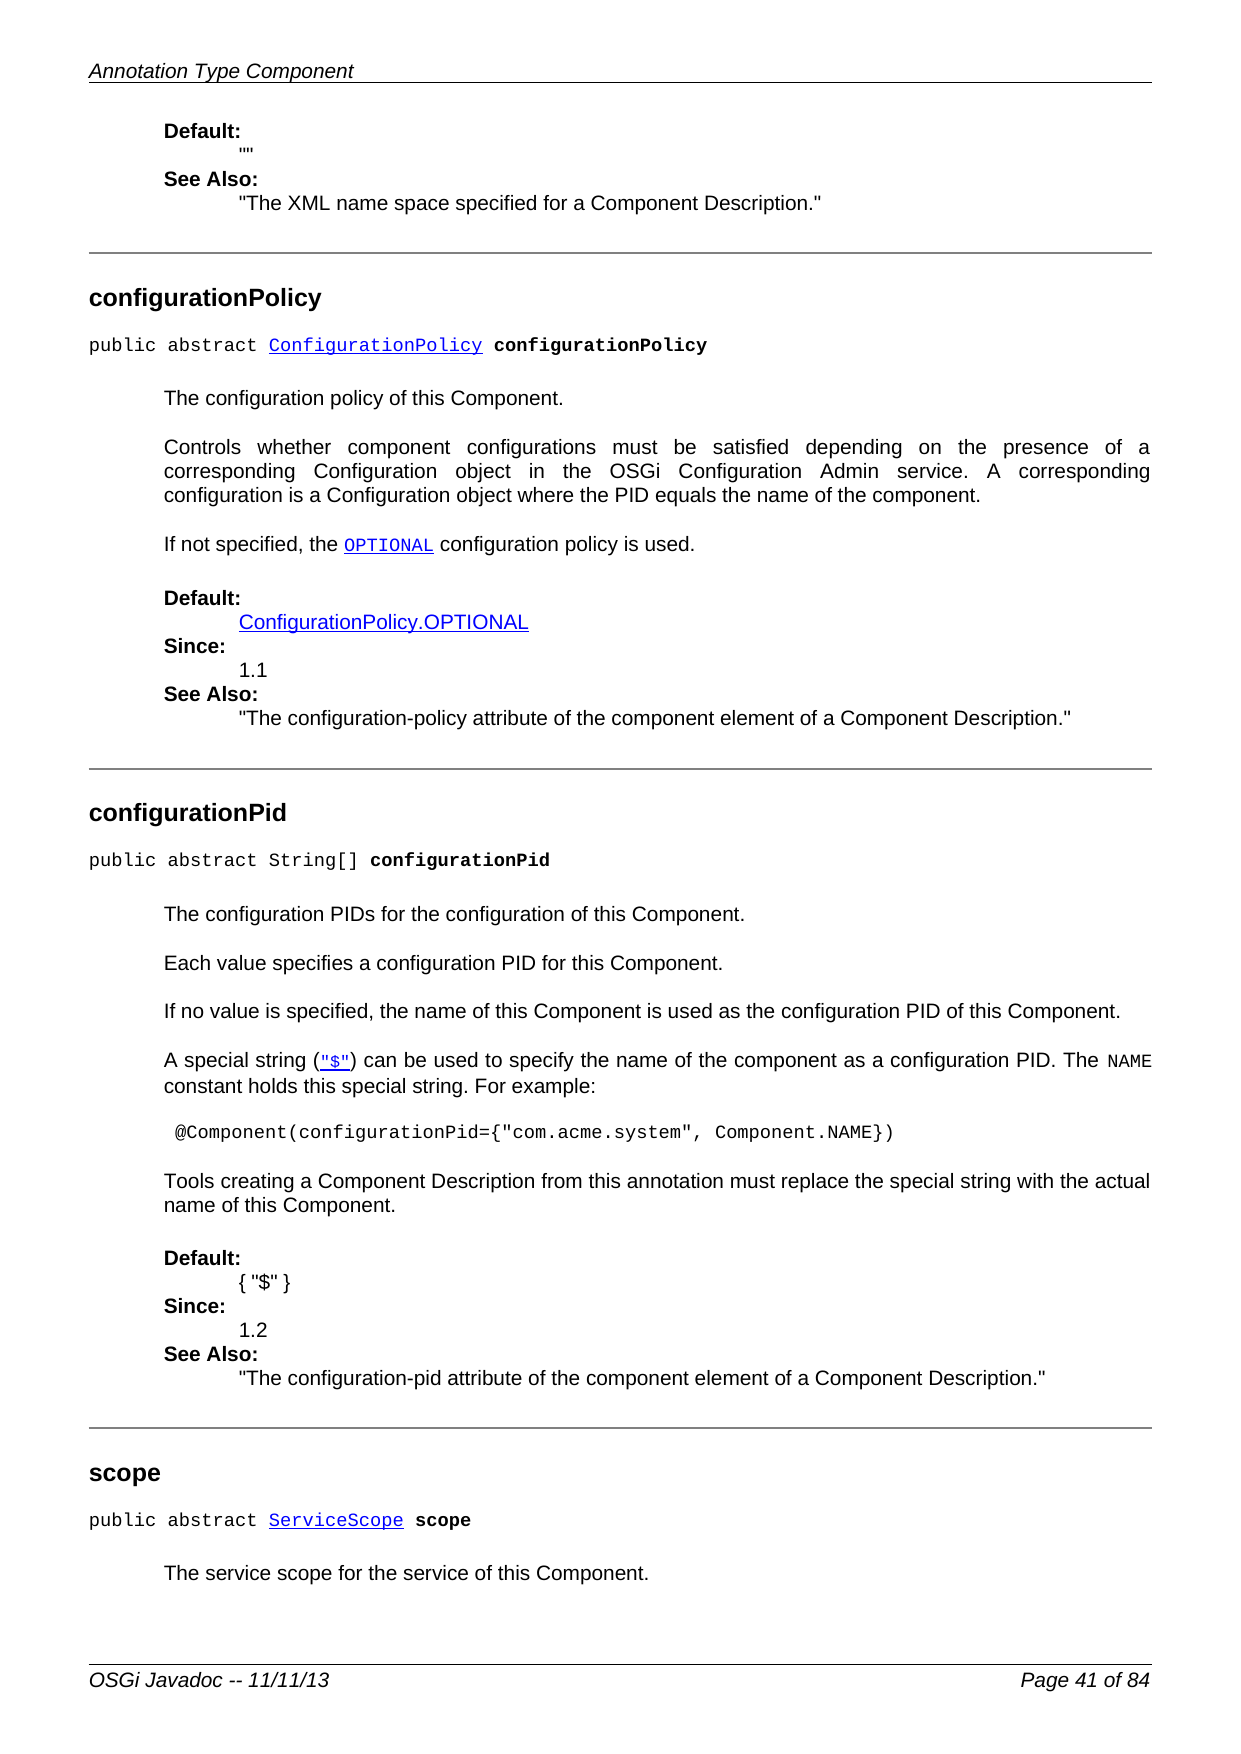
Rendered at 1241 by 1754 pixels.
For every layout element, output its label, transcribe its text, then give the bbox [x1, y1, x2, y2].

text Since: [163, 634, 1152, 658]
text Controls whether component configurations must be satisfied depending on the presence of a corresponding Configuration object in the OSGi Configuration Admin service. A corresponding configuration is a Configuration object where the PID equals the name of the component. [163, 435, 1152, 507]
text public abstract ServiceScope scope [88, 1511, 1152, 1532]
text Since: [163, 1294, 1152, 1318]
text See Also: [163, 682, 1152, 706]
text The configuration PIDs for the configuration of this Component. [163, 901, 1152, 925]
text A special string ("$") can be used to specify the name of the component as a configuration PID. The NAME constant holds this special string. For example: [163, 1048, 1152, 1097]
text 1.2 [238, 1318, 1152, 1342]
text If no value is specified, the name of this Component is used as the configuration PID of this Component. [163, 999, 1152, 1023]
text Default: [163, 1246, 1152, 1270]
text "The configuration-policy attribute of the component element of a Component Description." [238, 706, 1152, 730]
text See Also: [163, 1342, 1152, 1366]
text The configuration policy of this Component. [163, 386, 1152, 410]
text The service scope for the service of this Component. [163, 1561, 1152, 1585]
text "The configuration-pid attribute of the component element of a Component Description." [238, 1366, 1152, 1389]
text { "$" } [238, 1270, 1152, 1294]
text See Also: [163, 166, 1152, 190]
subtitle configurationPid [88, 798, 1152, 827]
text Default: [163, 118, 1152, 142]
text Tools creating a Component Description from this annotation must replace the special string with the actual name of this Component. [163, 1169, 1152, 1217]
subtitle scope [88, 1458, 1152, 1486]
text public abstract ConfigurationPolicy configurationPolicy [88, 335, 1152, 357]
subtitle configurationPolicy [88, 282, 1152, 311]
text 1.1 [238, 658, 1152, 682]
text ConfigurationPolicy.OPTIONAL [238, 610, 1152, 634]
text public abstract String[] configurationPid [88, 851, 1152, 872]
text Default: [163, 586, 1152, 610]
text @Component(configurationPid={"com.acme.system", Component.NAME}) [163, 1122, 1152, 1144]
text If not specified, the OPTIONAL configuration policy is used. [163, 532, 1152, 557]
text Each value specifies a configuration PID for this Component. [163, 950, 1152, 974]
text "The XML name space specified for a Component Description." [238, 190, 1152, 214]
text "" [238, 142, 1152, 166]
